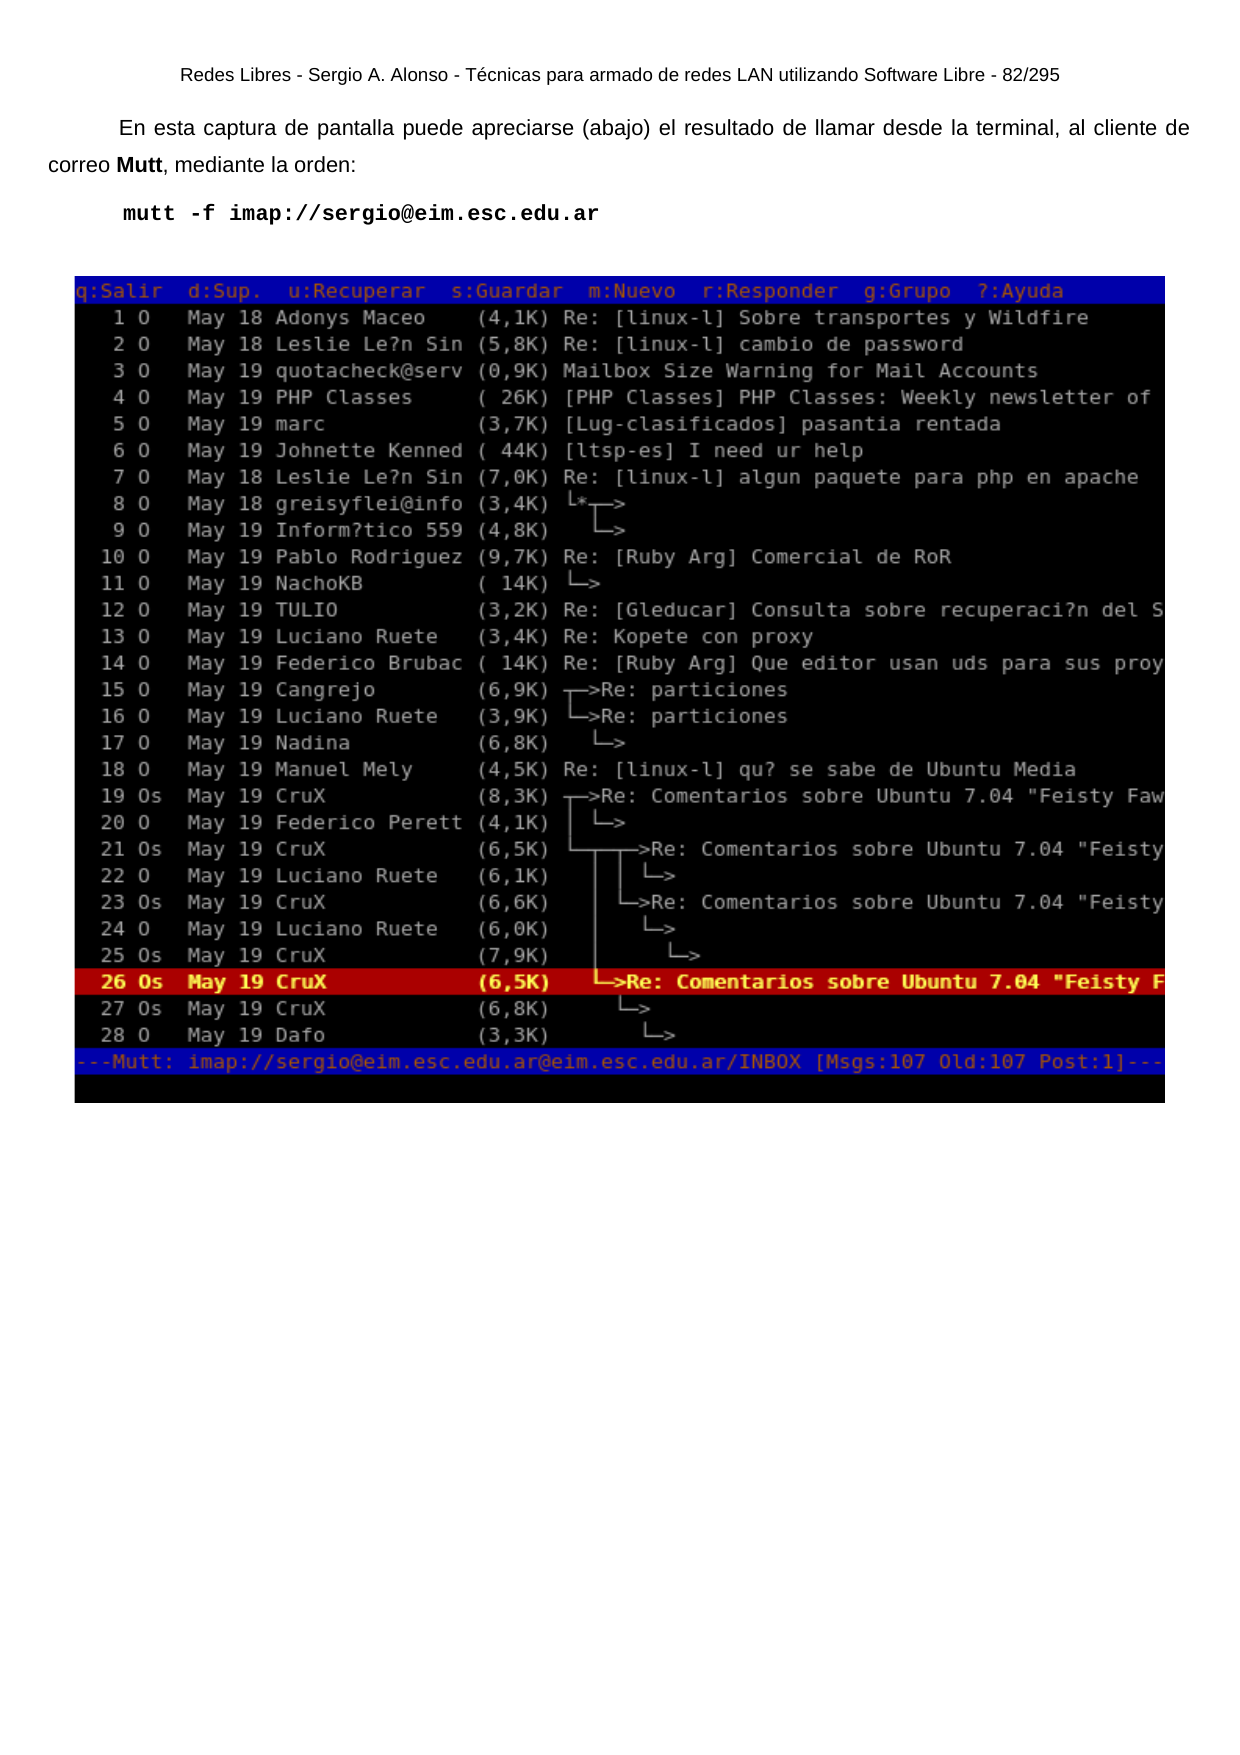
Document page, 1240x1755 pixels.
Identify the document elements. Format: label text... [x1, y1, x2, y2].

text mutt -f imap://sergio@eim.esc.edu.ar [123, 202, 1192, 227]
text En esta captura de pantalla puede apreciarse (abajo) el resultado de llamar desde la terminal, al cliente de correo Mutt, mediante la orden: [48, 115, 1192, 177]
picture [74, 276, 1165, 1103]
